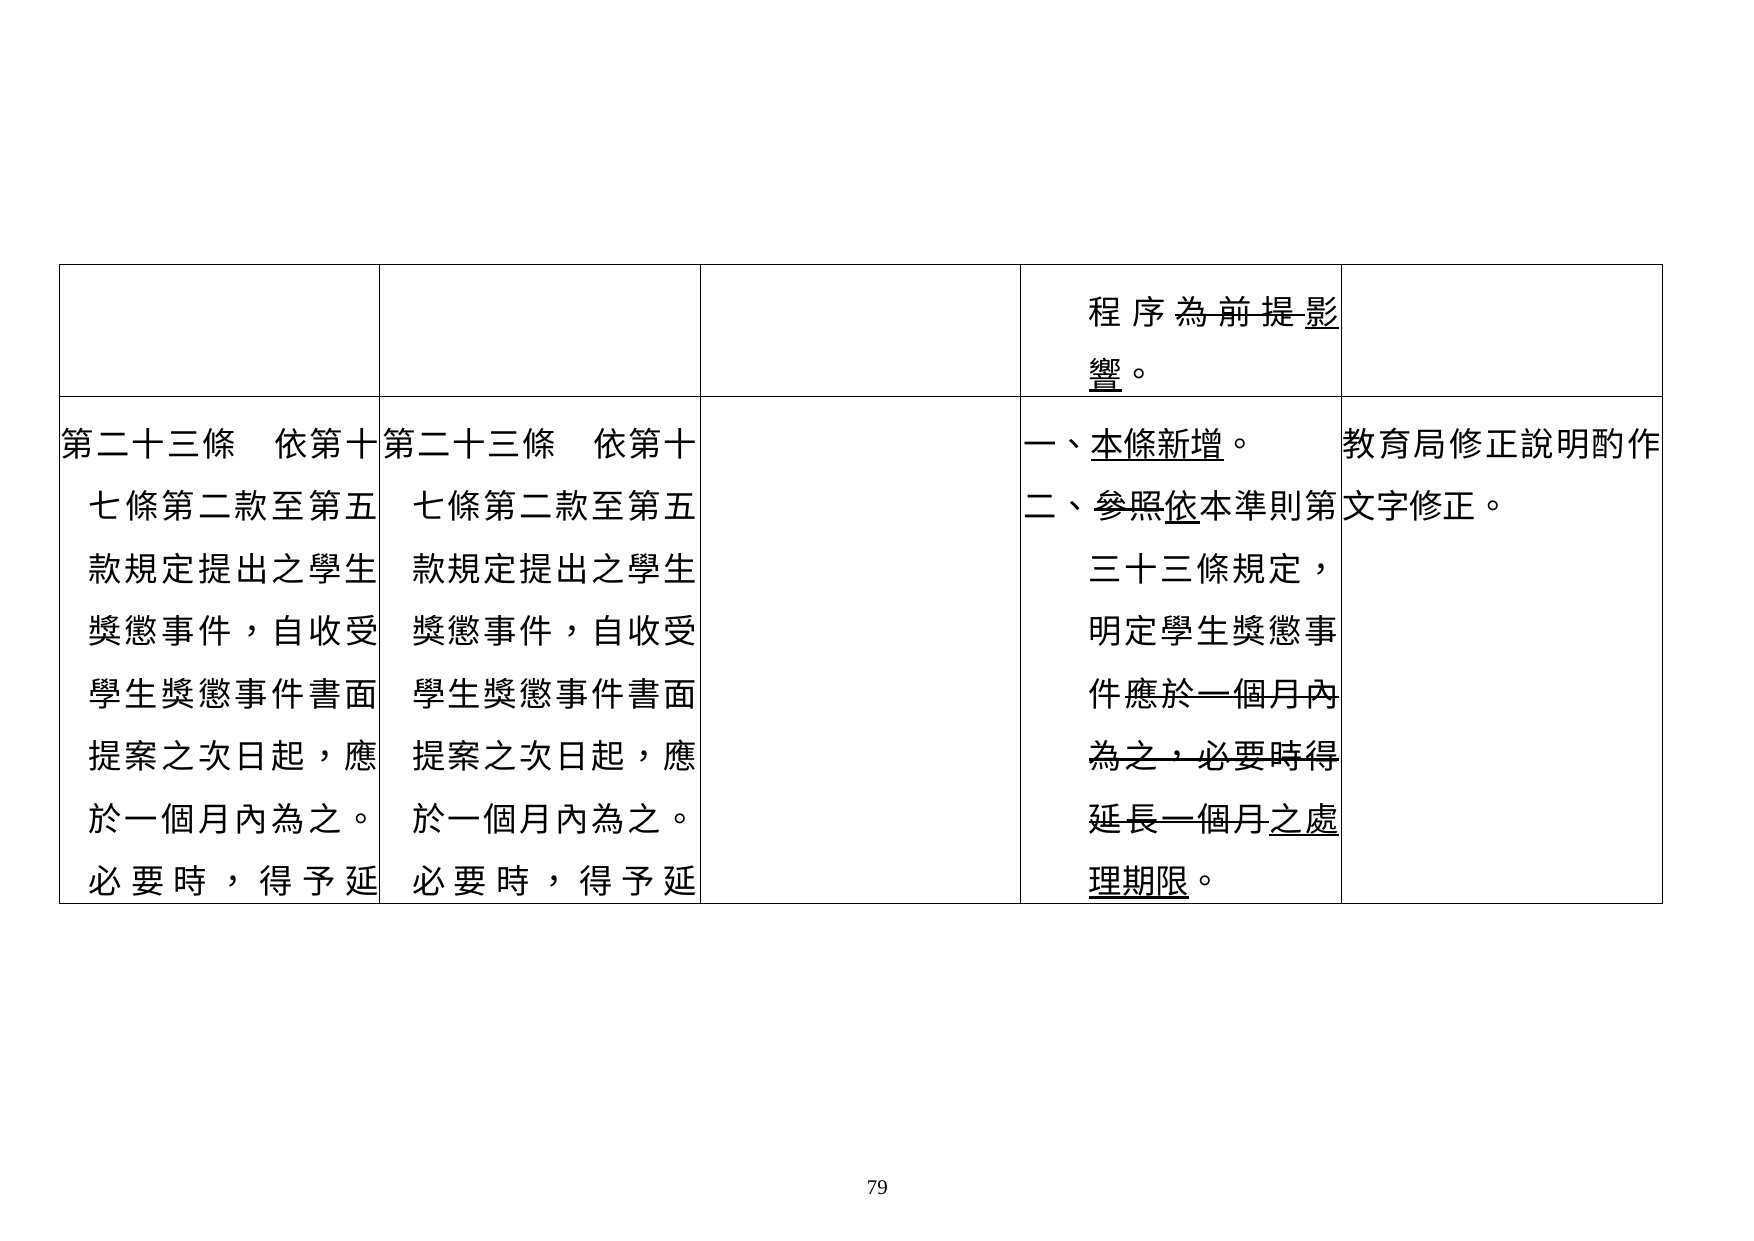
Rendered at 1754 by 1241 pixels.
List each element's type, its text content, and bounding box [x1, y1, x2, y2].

table_cell 一、本條新增。 二、參照依本準則第三十三條規定，明定學生獎懲事件應於一個月內為之，必要時得延長一個月之處理期限。 [1021, 397, 1341, 903]
table_cell 第二十三條 依第十七條第二款至第五款規定提出之學生獎懲事件，自收受學生獎懲事件書面提案之次日起，應於一個月內為之。必要時，得予延 [60, 397, 379, 903]
table_cell [1342, 265, 1662, 396]
table_cell [701, 265, 1020, 396]
table_cell 教育局修正說明酌作文字修正。 [1342, 397, 1662, 903]
table_cell [701, 397, 1020, 903]
table_cell 程序為前提影響。 [1021, 265, 1341, 396]
table_cell 第二十三條 依第十七條第二款至第五款規定提出之學生獎懲事件，自收受學生獎懲事件書面提案之次日起，應於一個月內為之。必要時，得予延 [380, 397, 700, 903]
table_cell [60, 265, 379, 396]
table_cell [380, 265, 700, 396]
